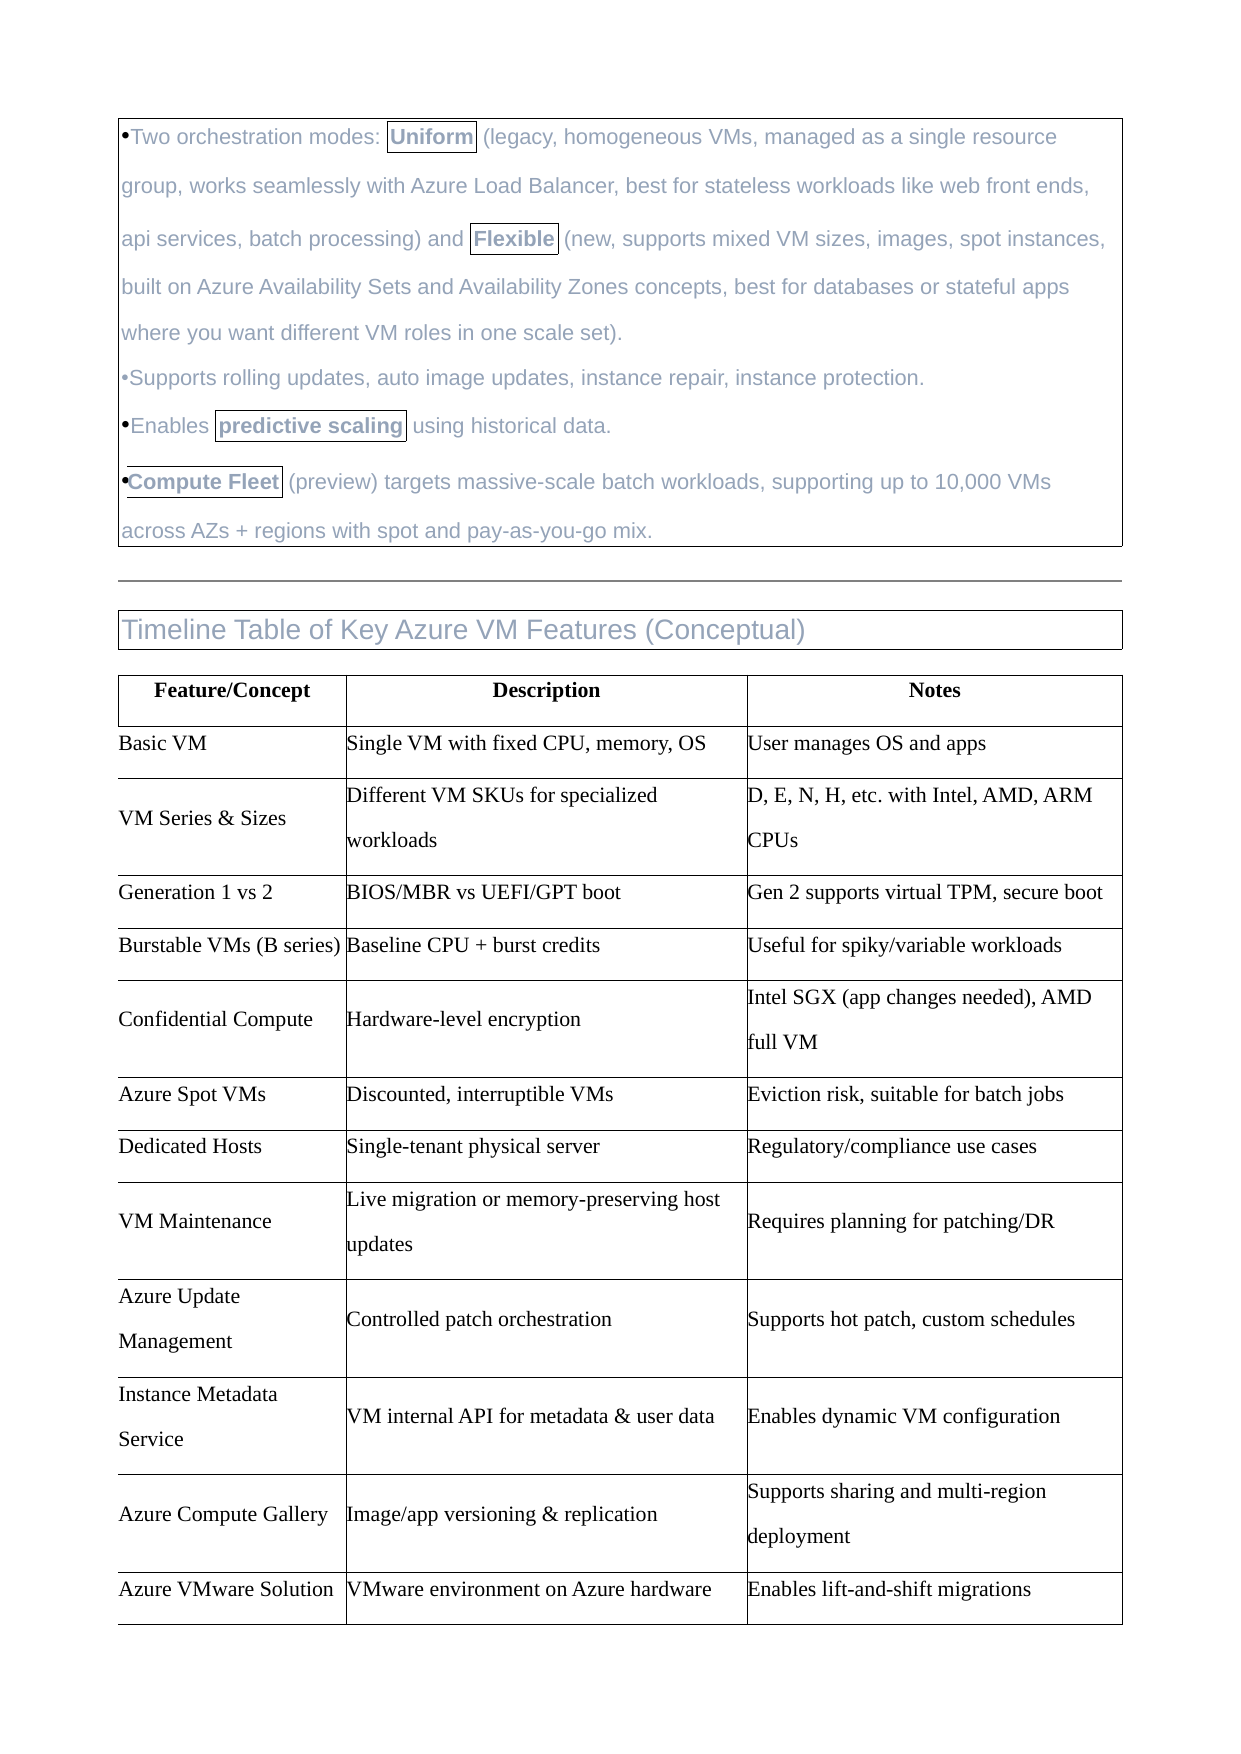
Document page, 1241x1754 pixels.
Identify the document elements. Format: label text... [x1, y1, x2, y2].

table_cell Azure VMware Solution [118, 1573, 346, 1624]
table_cell VM Maintenance [118, 1183, 346, 1279]
table_cell Live migration or memory-preserving host updates [347, 1183, 747, 1279]
table_cell Supports sharing and multi-region deployment [748, 1475, 1122, 1572]
table_cell Baseline CPU + burst credits [347, 929, 747, 980]
table_cell Requires planning for patching/DR [748, 1183, 1122, 1279]
table_cell Discounted, interruptible VMs [347, 1078, 747, 1129]
table_cell Gen 2 supports virtual TPM, secure boot [748, 876, 1122, 928]
table_cell VM internal API for metadata & user data [347, 1378, 747, 1474]
table_cell Burstable VMs (B series) [118, 929, 346, 980]
table_cell Different VM SKUs for specialized workloads [347, 779, 747, 875]
table_cell Azure Compute Gallery [118, 1475, 346, 1572]
table_header Feature/Concept [119, 676, 346, 726]
subtitle Timeline Table of Key Azure VM Features (Conceptual) [119, 611, 1122, 649]
table_cell Supports hot patch, custom schedules [748, 1280, 1122, 1377]
table_cell Intel SGX (app changes needed), AMD full VM [748, 981, 1122, 1077]
table_cell Image/app versioning & replication [347, 1475, 747, 1572]
table_cell Azure Update Management [118, 1280, 346, 1377]
table_cell D, E, N, H, etc. with Intel, AMD, ARM CPUs [748, 779, 1122, 875]
table_cell BIOS/MBR vs UEFI/GPT boot [347, 876, 747, 928]
table_cell Confidential Compute [118, 981, 346, 1077]
list Enables predictive scaling using historical data. [119, 407, 1122, 441]
table_cell Dedicated Hosts [118, 1131, 346, 1182]
table_cell Eviction risk, suitable for batch jobs [748, 1078, 1122, 1129]
table_cell User manages OS and apps [748, 727, 1122, 778]
list Supports rolling updates, auto image updates, instance repair, instance protection. [119, 362, 1122, 390]
table_header Description [347, 676, 747, 726]
table_header Notes [748, 676, 1122, 726]
table_cell Controlled patch orchestration [347, 1280, 747, 1377]
table_cell VM Series & Sizes [118, 779, 346, 875]
table_cell Single VM with fixed CPU, memory, OS [347, 727, 747, 778]
table_cell Single-tenant physical server [347, 1131, 747, 1182]
table_cell Regulatory/compliance use cases [748, 1131, 1122, 1182]
table_cell Useful for spiky/variable workloads [748, 929, 1122, 980]
table_cell Enables dynamic VM configuration [748, 1378, 1122, 1474]
table_cell VMware environment on Azure hardware [347, 1573, 747, 1624]
table_cell Azure Spot VMs [118, 1078, 346, 1129]
list Compute Fleet (preview) targets massive-scale batch workloads, supporting up to 10,000 VMs across AZs + regions with spot and pay-as-you-go mix. [119, 463, 1122, 546]
table_cell Generation 1 vs 2 [118, 876, 346, 928]
table_cell Instance Metadata Service [118, 1378, 346, 1474]
table_cell Enables lift-and-shift migrations [748, 1573, 1122, 1624]
table_cell Basic VM [118, 727, 346, 778]
table_cell Hardware-level encryption [347, 981, 747, 1077]
list Two orchestration modes: Uniform (legacy, homogeneous VMs, managed as a single resource group, works seamlessly with Azure Load Balancer, best for stateless workloads like web front ends, api services, batch processing) and Flexible (new, supports mixed VM sizes, images, spot instances, built on Azure Availability Sets and Availability Zones concepts, best for databases or stateful apps where you want different VM roles in one scale set). [119, 119, 1122, 344]
